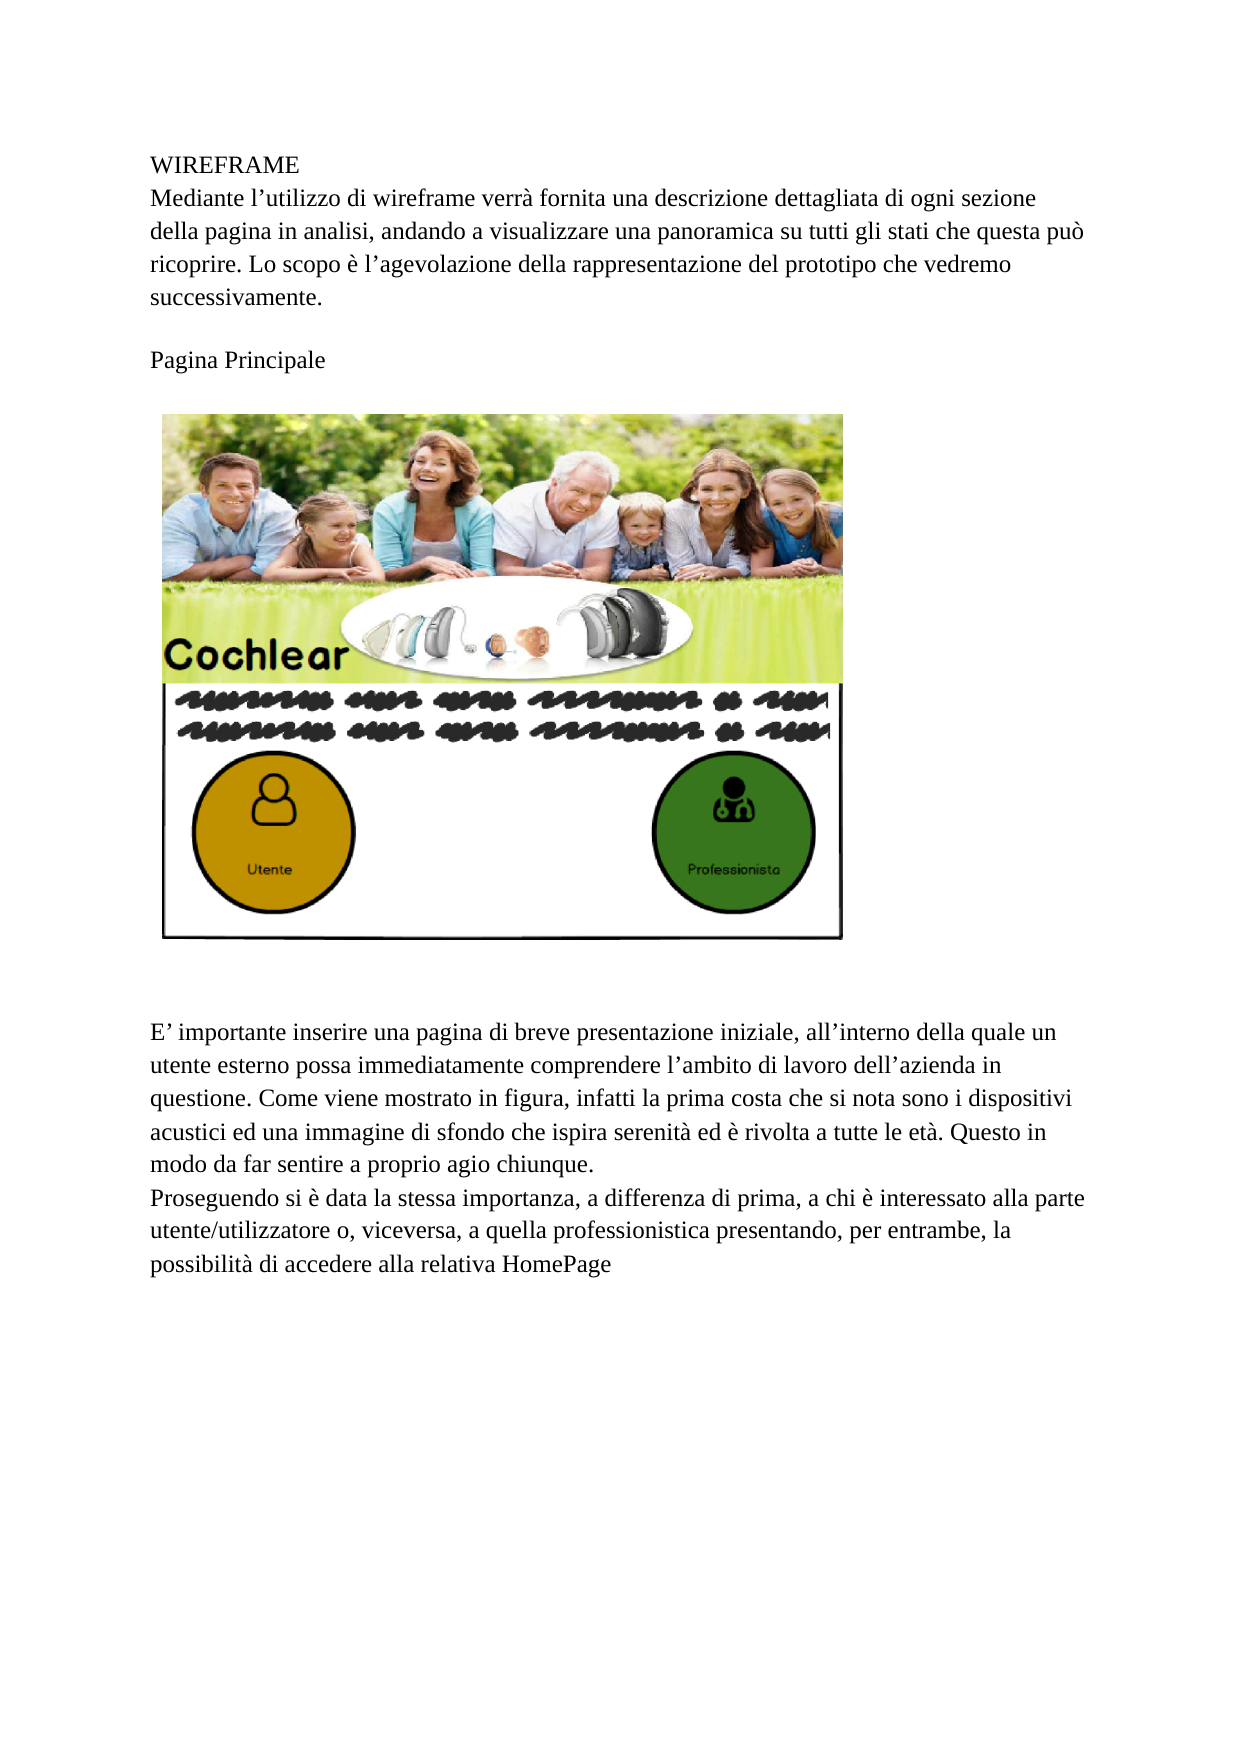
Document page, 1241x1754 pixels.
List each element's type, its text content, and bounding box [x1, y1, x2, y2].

text E’ importante inserire una pagina di breve presentazione iniziale, all’interno della quale un utente esterno possa immediatamente comprendere l’ambito di lavoro dell’azienda in questione. Come viene mostrato in figura, infatti la prima costa che si nota sono i dispositivi acustici ed una immagine di sfondo che ispira serenità ed è rivolta a tutte le età. Questo in modo da far sentire a proprio agio chiunque. [150, 1017, 1090, 1178]
text WIREFRAME [150, 150, 1090, 179]
text Pagina Principale [150, 345, 1090, 374]
picture [150, 408, 855, 948]
text Proseguendo si è data la stessa importanza, a differenza di prima, a chi è interessato alla parte utente/utilizzatore o, viceversa, a quella professionistica presentando, per entrambe, la possibilità di accedere alla relativa HomePage [150, 1183, 1090, 1277]
text Mediante l’utilizzo di wireframe verrà fornita una descrizione dettagliata di ogni sezione della pagina in analisi, andando a visualizzare una panoramica su tutti gli stati che questa può ricoprire. Lo scopo è l’agevolazione della rappresentazione del prototipo che vedremo successivamente. [150, 183, 1090, 311]
